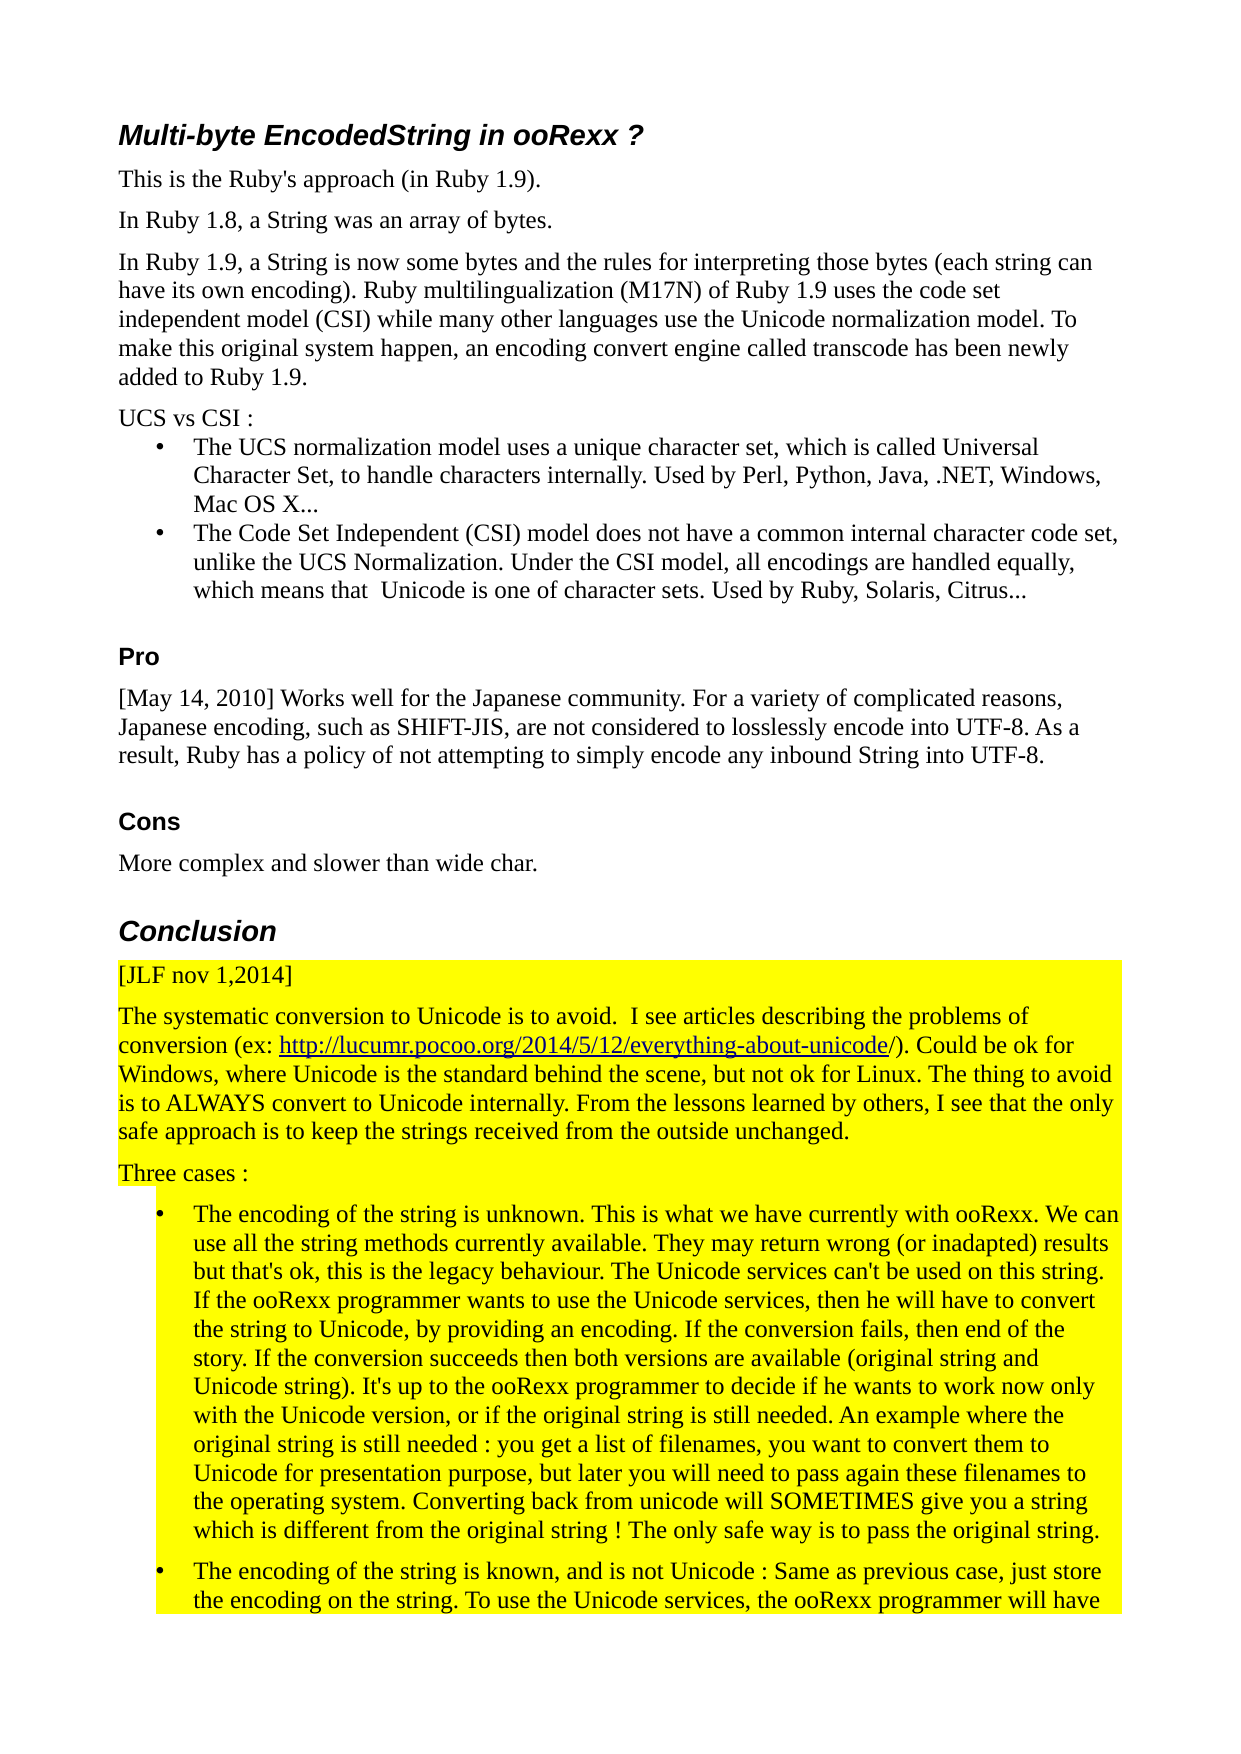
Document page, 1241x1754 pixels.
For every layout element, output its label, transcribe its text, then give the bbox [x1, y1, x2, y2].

text [May 14, 2010] Works well for the Japanese community. For a variety of complicated reasons, Japanese encoding, such as SHIFT-JIS, are not considered to losslessly encode into UTF-8. As a result, Ruby has a policy of not attempting to simply encode any inbound String into UTF-8. [118, 683, 1122, 769]
list The UCS normalization model uses a unique character set, which is called Universal Character Set, to handle characters internally. Used by Perl, Python, Java, .NET, Windows, Mac OS X... [156, 432, 1122, 518]
text In Ruby 1.8, a String was an array of bytes. [118, 205, 1122, 234]
text Three cases : [118, 1158, 1122, 1186]
list The encoding of the string is known, and is not Unicode : Same as previous case, just store the encoding on the string. To use the Unicode services, the ooRexx programmer will have [156, 1556, 1122, 1614]
subtitle Conclusion [118, 914, 1122, 948]
list The encoding of the string is unknown. This is what we have currently with ooRexx. We can use all the string methods currently available. They may return wrong (or inadapted) results but that's ok, this is the legacy behaviour. The Unicode services can't be used on this string. If the ooRexx programmer wants to use the Unicode services, then he will have to convert the string to Unicode, by providing an encoding. If the conversion fails, then end of the story. If the conversion succeeds then both versions are available (original string and Unicode string). It's up to the ooRexx programmer to decide if he wants to work now only with the Unicode version, or if the original string is still needed. An example where the original string is still needed : you get a list of filenames, you want to convert them to Unicode for presentation purpose, but later you will need to pass again these filenames to the operating system. Converting back from unicode will SOMETIMES give you a string which is different from the original string ! The only safe way is to pass the original string. [156, 1199, 1122, 1544]
text UCS vs CSI : [118, 403, 1122, 432]
subtitle Multi-byte EncodedString in ooRexx ? [118, 118, 1122, 152]
list The Code Set Independent (CSI) model does not have a common internal character code set, unlike the UCS Normalization. Under the CSI model, all encodings are handled equally, which means that Unicode is one of character sets. Used by Ruby, Solaris, Citrus... [156, 518, 1122, 604]
subtitle Cons [118, 807, 1122, 835]
text More complex and slower than wide char. [118, 848, 1122, 877]
subtitle Pro [118, 642, 1122, 670]
text In Ruby 1.9, a String is now some bytes and the rules for interpreting those bytes (each string can have its own encoding). Ruby multilingualization (M17N) of Ruby 1.9 uses the code set independent model (CSI) while many other languages use the Unicode normalization model. To make this original system happen, an encoding convert engine called transcode has been newly added to Ruby 1.9. [118, 247, 1122, 390]
text The systematic conversion to Unicode is to avoid. I see articles describing the problems of conversion (ex: http://lucumr.pocoo.org/2014/5/12/everything-about-unicode/). Could be ok for Windows, where Unicode is the standard behind the scene, but not ok for Linux. The thing to avoid is to ALWAYS convert to Unicode internally. From the lessons learned by others, I see that the only safe approach is to keep the strings received from the outside unchanged. [118, 1001, 1122, 1145]
text [JLF nov 1,2014] [118, 960, 1122, 989]
text This is the Ruby's approach (in Ruby 1.9). [118, 164, 1122, 193]
